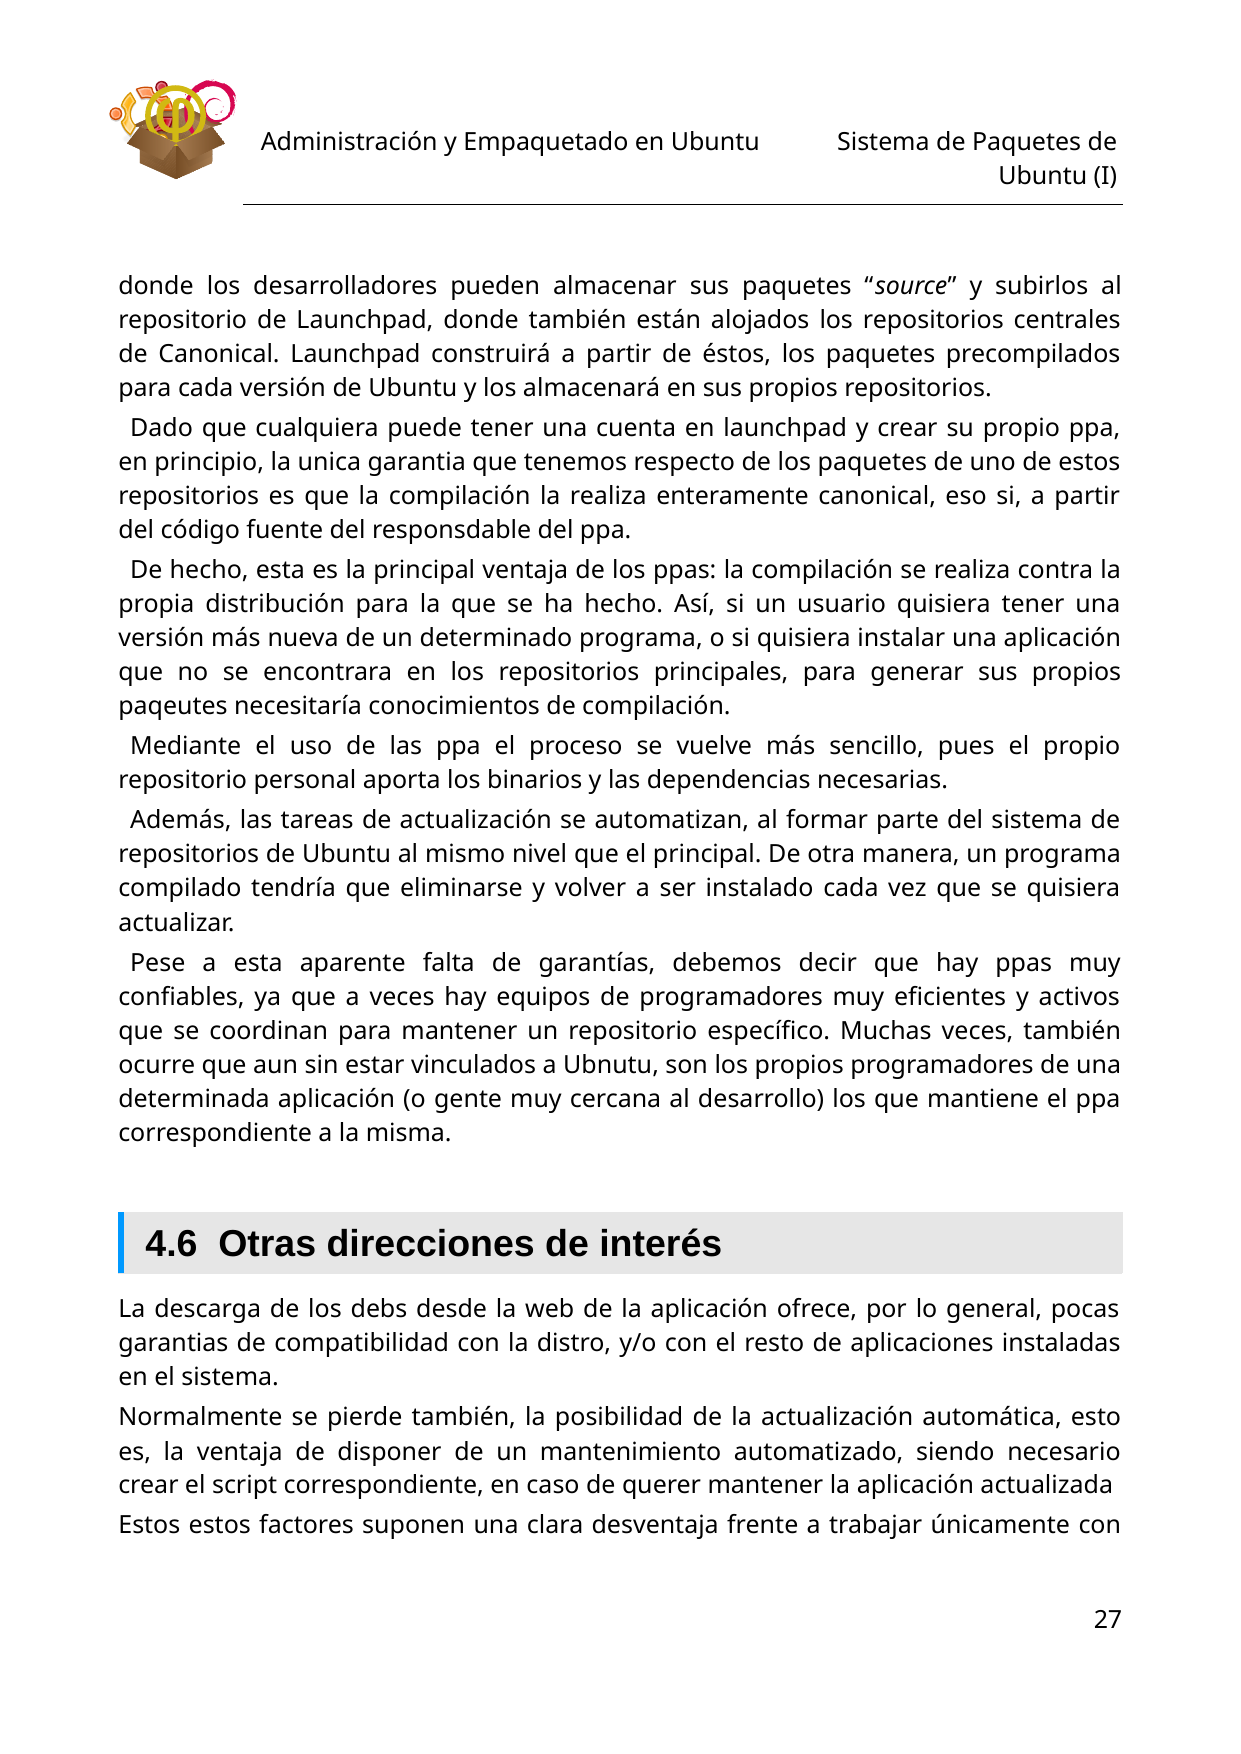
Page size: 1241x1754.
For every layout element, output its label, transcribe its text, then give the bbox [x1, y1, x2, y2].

text Estos estos factores suponen una clara desventaja frente a trabajar únicamente con [118, 1507, 1122, 1541]
text Dado que cualquiera puede tener una cuenta en launchpad y crear su propio ppa, en principio, la unica garantia que tenemos respecto de los paquetes de uno de estos repositorios es que la compilación la realiza enteramente canonical, eso si, a partir del código fuente del responsdable del ppa. [118, 409, 1122, 546]
text donde los desarrolladores pueden almacenar sus paquetes “source” y subirlos al repositorio de Launchpad, donde también están alojados los repositorios centrales de Canonical. Launchpad construirá a partir de éstos, los paquetes precompilados para cada versión de Ubuntu y los almacenará en sus propios repositorios. [118, 267, 1122, 403]
text Pese a esta aparente falta de garantías, debemos decir que hay ppas muy confiables, ya que a veces hay equipos de programadores muy eficientes y activos que se coordinan para mantener un repositorio específico. Muchas veces, también ocurre que aun sin estar vinculados a Ubnutu, son los propios programadores de una determinada aplicación (o gente muy cercana al desarrollo) los que mantiene el ppa correspondiente a la misma. [118, 944, 1122, 1148]
text Mediante el uso de las ppa el proceso se vuelve más sencillo, pues el propio repositorio personal aporta los binarios y las dependencias necesarias. [118, 728, 1122, 796]
text La descarga de los debs desde la web de la aplicación ofrece, por lo general, pocas garantias de compatibilidad con la distro, y/o con el resto de aplicaciones instaladas en el sistema. [118, 1291, 1122, 1393]
text De hecho, esta es la principal ventaja de los ppas: la compilación se realiza contra la propia distribución para la que se ha hecho. Así, si un usuario quisiera tener una versión más nueva de un determinado programa, o si quisiera instalar una aplicación que no se encontrara en los repositorios principales, para generar sus propios paqeutes necesitaría conocimientos de compilación. [118, 552, 1122, 722]
subtitle 4.6 Otras direcciones de interés [124, 1213, 1122, 1273]
text Además, las tareas de actualización se automatizan, al formar parte del sistema de repositorios de Ubuntu al mismo nivel que el principal. De otra manera, un programa compilado tendría que eliminarse y volver a ser instalado cada vez que se quisiera actualizar. [118, 802, 1122, 938]
text Normalmente se pierde también, la posibilidad de la actualización automática, esto es, la ventaja de disponer de un mantenimiento automatizado, siendo necesario crear el script correspondiente, en caso de querer mantener la aplicación actualizada [118, 1399, 1122, 1501]
